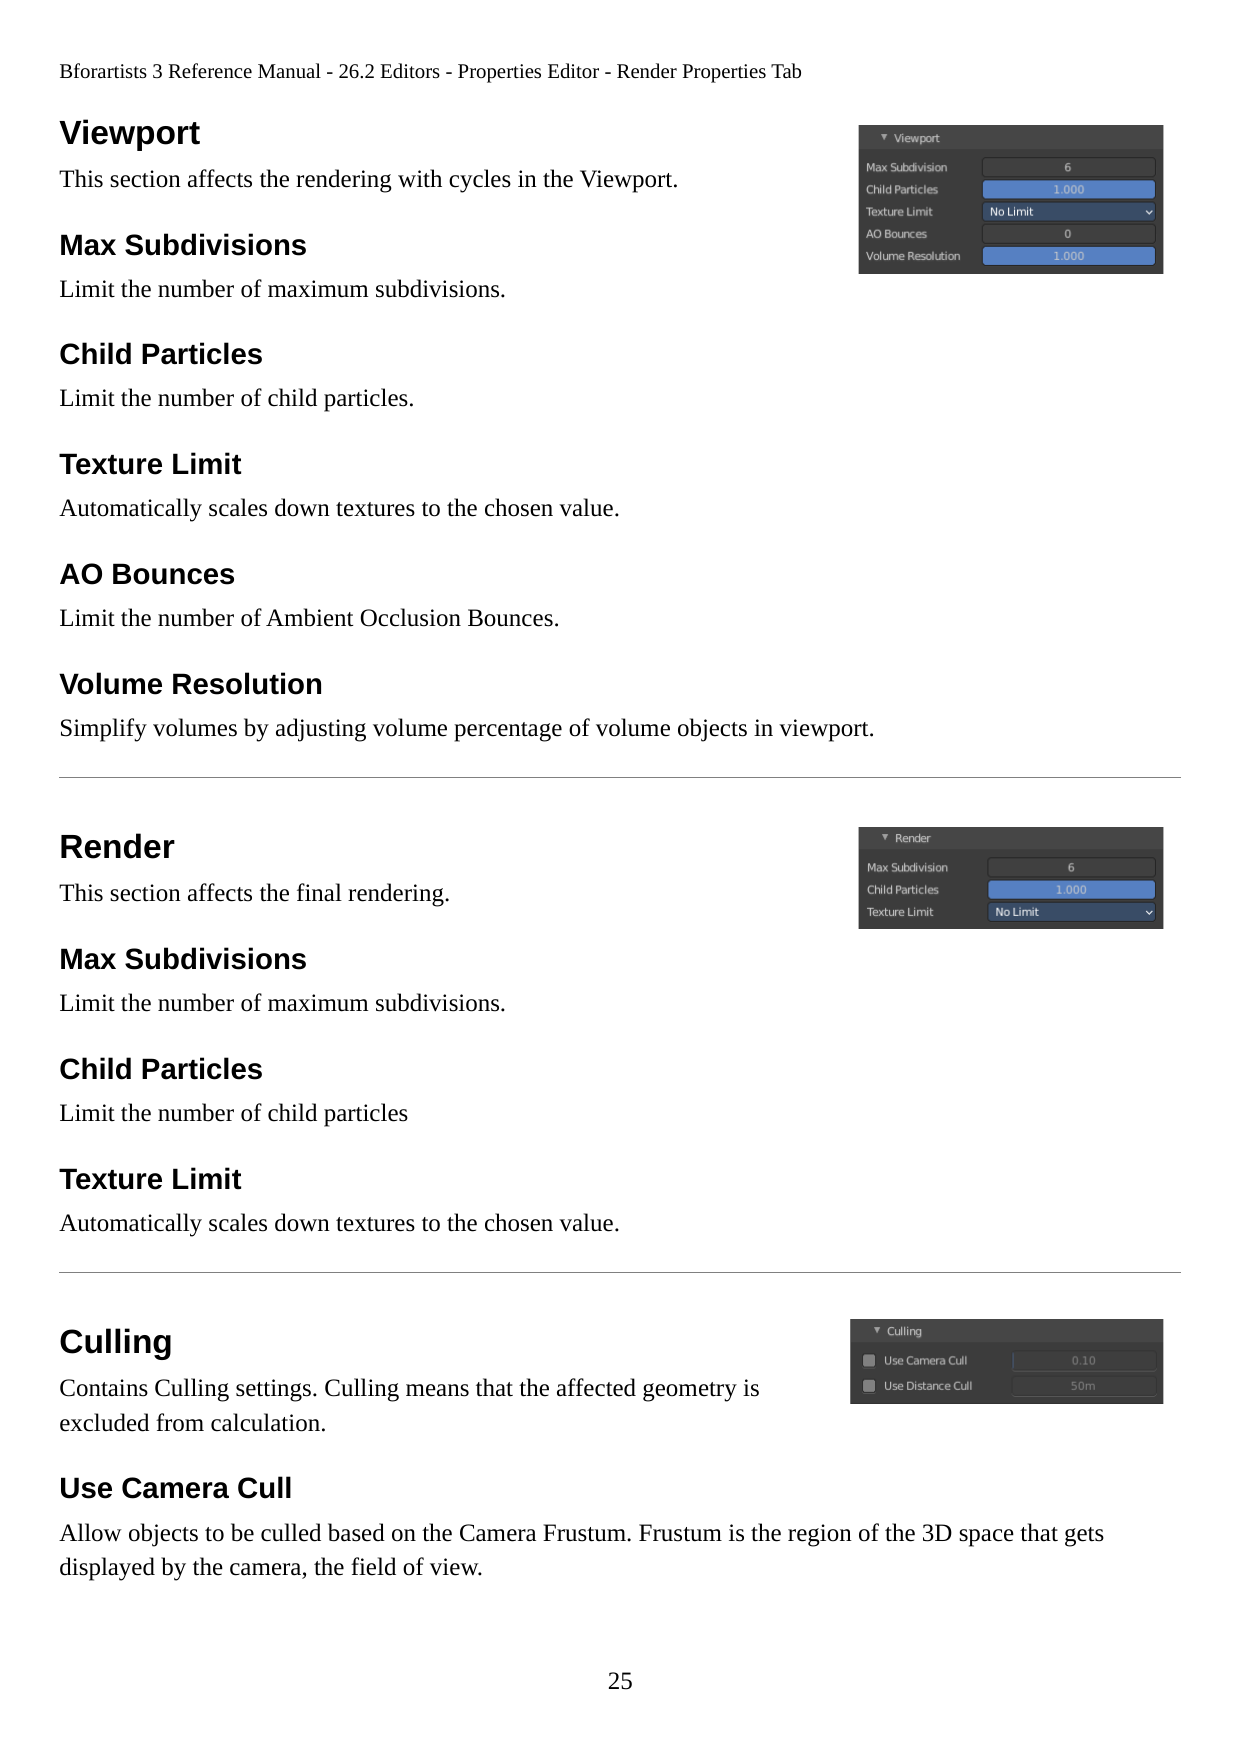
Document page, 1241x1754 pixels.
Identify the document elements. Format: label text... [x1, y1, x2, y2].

subtitle Viewport [59, 113, 1181, 151]
subtitle AO Bounces [59, 557, 1181, 591]
text Automatically scales down textures to the chosen value. [59, 493, 1181, 522]
subtitle [1164, 227, 1181, 261]
subtitle Texture Limit [59, 447, 1181, 481]
subtitle Use Camera Cull [59, 1471, 1181, 1505]
text This section affects the rendering with cycles in the Viewport. [59, 164, 858, 192]
text Limit the number of child particles. [59, 383, 1181, 412]
subtitle Child Particles [59, 1052, 1181, 1086]
text Limit the number of Ambient Occlusion Bounces. [59, 603, 1181, 632]
text Limit the number of maximum subdivisions. [59, 274, 1181, 302]
subtitle [1164, 1322, 1181, 1361]
subtitle [1164, 827, 1181, 866]
text Simplify volumes by adjusting volume percentage of volume objects in viewport. [59, 713, 1181, 742]
subtitle Volume Resolution [59, 667, 1181, 701]
subtitle Texture Limit [59, 1162, 1181, 1196]
subtitle Max Subdivisions [59, 942, 1181, 976]
picture [858, 125, 1164, 274]
picture [850, 1319, 1164, 1404]
text Limit the number of child particles [59, 1098, 1181, 1127]
picture [858, 827, 1164, 929]
text Contains Culling settings. Culling means that the affected geometry is excluded from calculation. [59, 1373, 1181, 1437]
text Allow objects to be culled based on the Camera Frustum. Frustum is the region of the 3D space that gets displayed by the camera, the field of view. [59, 1518, 1181, 1581]
subtitle Culling [59, 1322, 850, 1361]
text This section affects the final rendering. [59, 878, 858, 907]
subtitle Max Subdivisions [59, 227, 858, 261]
subtitle Render [59, 827, 858, 866]
text Limit the number of maximum subdivisions. [59, 988, 1181, 1017]
subtitle Child Particles [59, 337, 1181, 371]
text Automatically scales down textures to the chosen value. [59, 1208, 1181, 1237]
